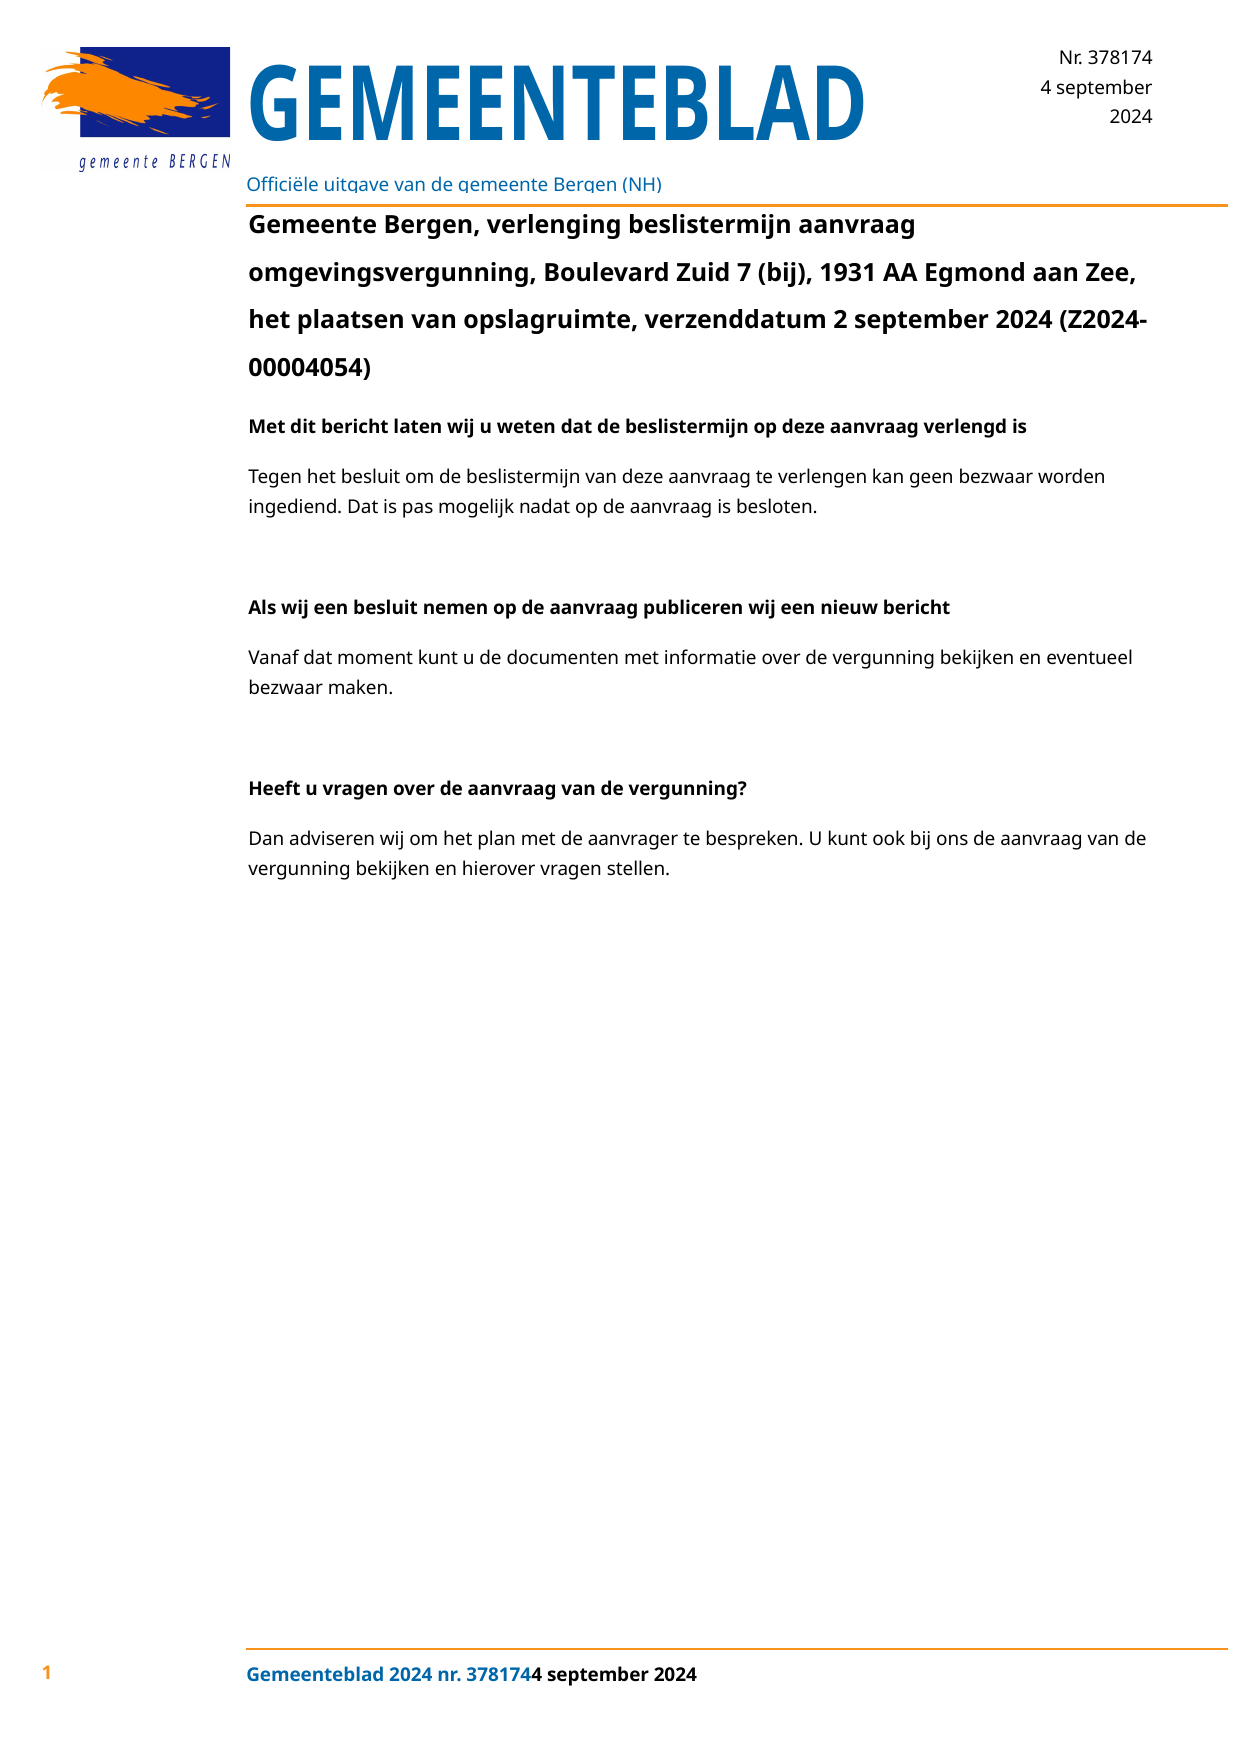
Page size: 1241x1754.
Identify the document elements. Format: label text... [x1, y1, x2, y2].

text Tegen het besluit om de beslistermijn van deze aanvraag te verlengen kan geen bezwaar worden ingediend. Dat is pas mogelijk nadat op de aanvraag is besloten. [248, 463, 1152, 519]
text Met dit bericht laten wij u weten dat de beslistermijn op deze aanvraag verlengd is [248, 413, 1152, 439]
text Gemeente Bergen, verlenging beslistermijn aanvraag omgevingsvergunning, Boulevard Zuid 7 (bij), 1931 AA Egmond aan Zee, het plaatsen van opslagruimte, verzenddatum 2 september 2024 (Z2024-00004054) [248, 207, 1152, 384]
text Dan adviseren wij om het plan met de aanvrager te bespreken. U kunt ook bij ons de aanvraag van de vergunning bekijken en hierover vragen stellen. [248, 825, 1152, 881]
text Vanaf dat moment kunt u de documenten met informatie over de vergunning bekijken en eventueel bezwaar maken. [248, 644, 1152, 700]
picture [41, 47, 231, 172]
text Heeft u vragen over de aanvraag van de vergunning? [248, 775, 1152, 801]
text Als wij een besluit nemen op de aanvraag publiceren wij een nieuw bericht [248, 594, 1152, 620]
